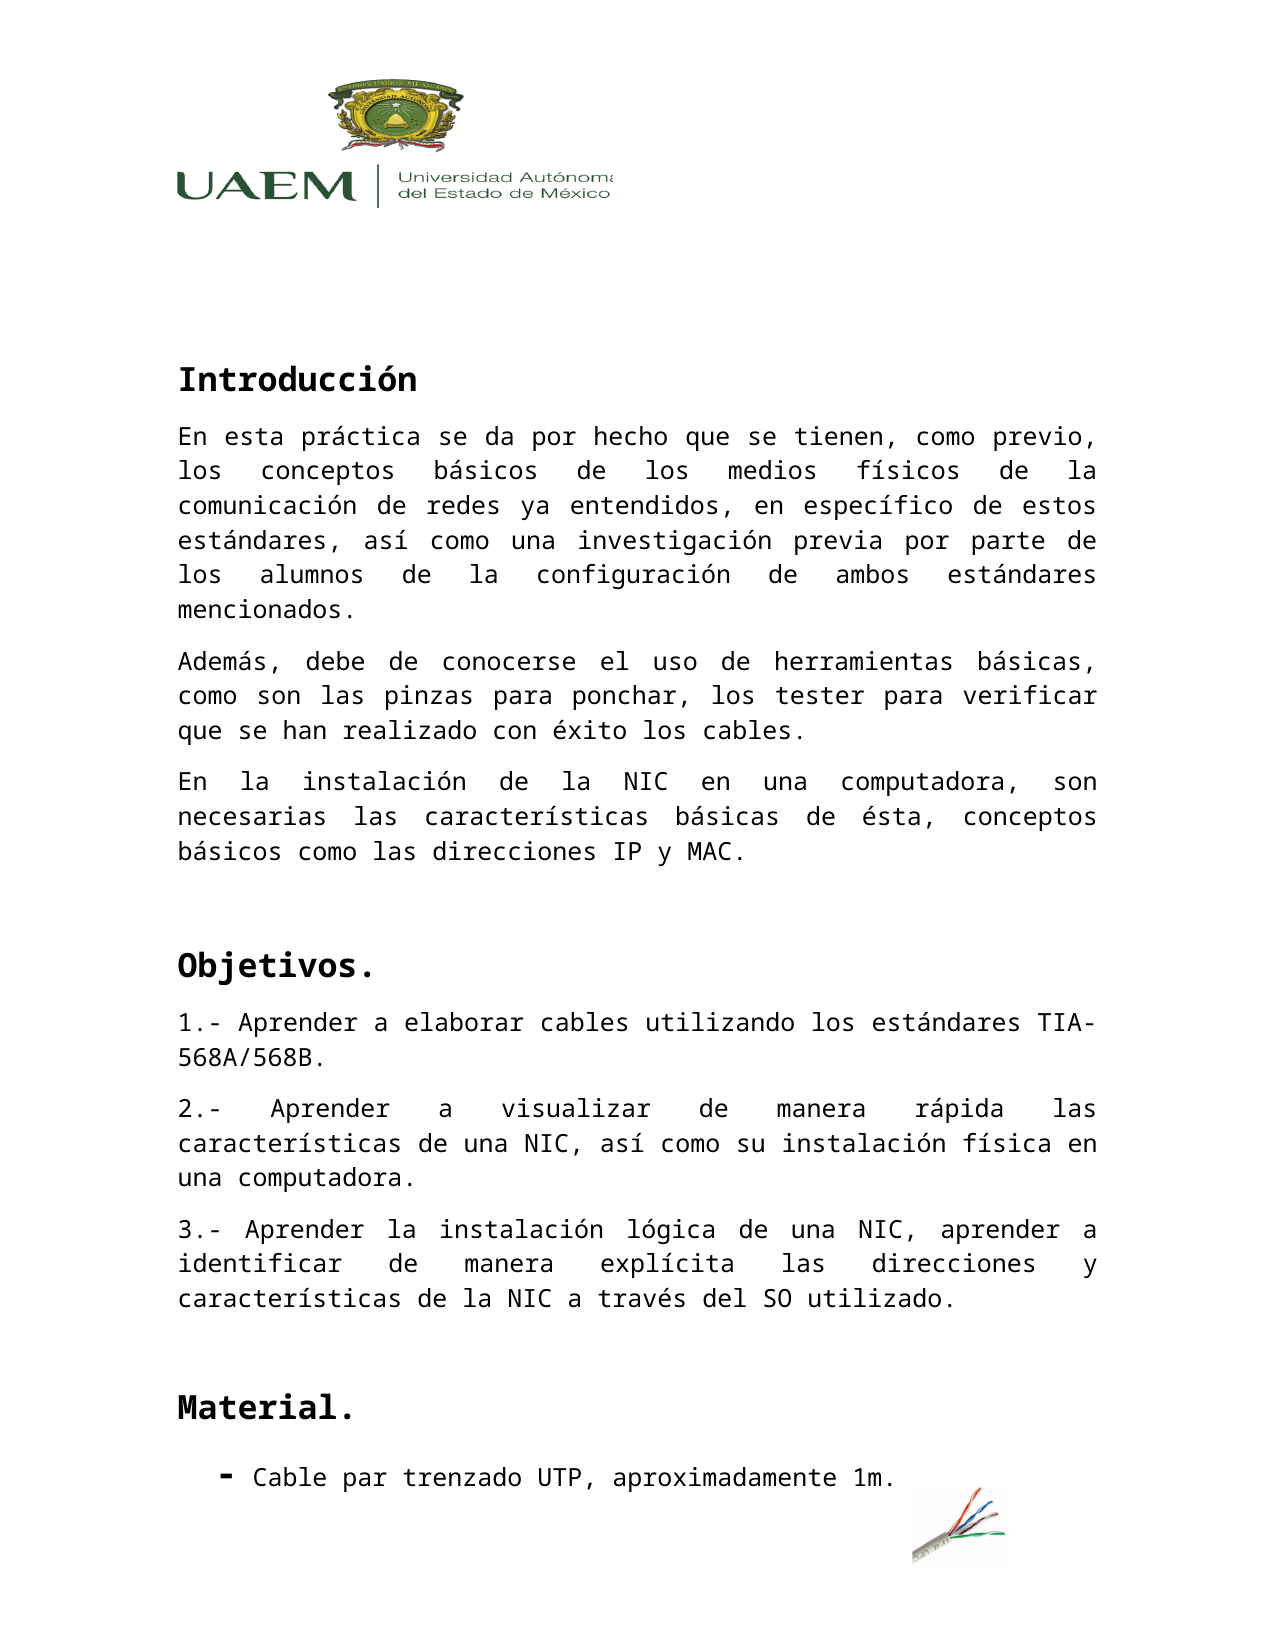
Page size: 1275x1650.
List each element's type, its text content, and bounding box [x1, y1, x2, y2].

text 2.- Aprender a visualizar de manera rápida las características de una NIC, así como su instalación física en una computadora. [177, 1091, 1098, 1194]
text Material. [177, 1383, 1098, 1429]
list Cable par trenzado UTP, aproximadamente 1m. [215, 1446, 1098, 1568]
text Introducción [177, 355, 1098, 401]
text Además, debe de conocerse el uso de herramientas básicas, como son las pinzas para ponchar, los tester para verificar que se han realizado con éxito los cables. [177, 643, 1098, 747]
text Objetivos. [177, 942, 1098, 987]
text En la instalación de la NIC en una computadora, son necesarias las características básicas de ésta, conceptos básicos como las direcciones IP y MAC. [177, 764, 1098, 867]
text 3.- Aprender la instalación lógica de una NIC, aprender a identificar de manera explícita las direcciones y características de la NIC a través del SO utilizado. [177, 1211, 1098, 1315]
text 1.- Aprender a elaborar cables utilizando los estándares TIA-568A/568B. [177, 1004, 1098, 1073]
text En esta práctica se da por hecho que se tienen, como previo, los conceptos básicos de los medios físicos de la comunicación de redes ya entendidos, en específico de estos estándares, así como una investigación previa por parte de los alumnos de la configuración de ambos estándares mencionados. [177, 418, 1098, 626]
